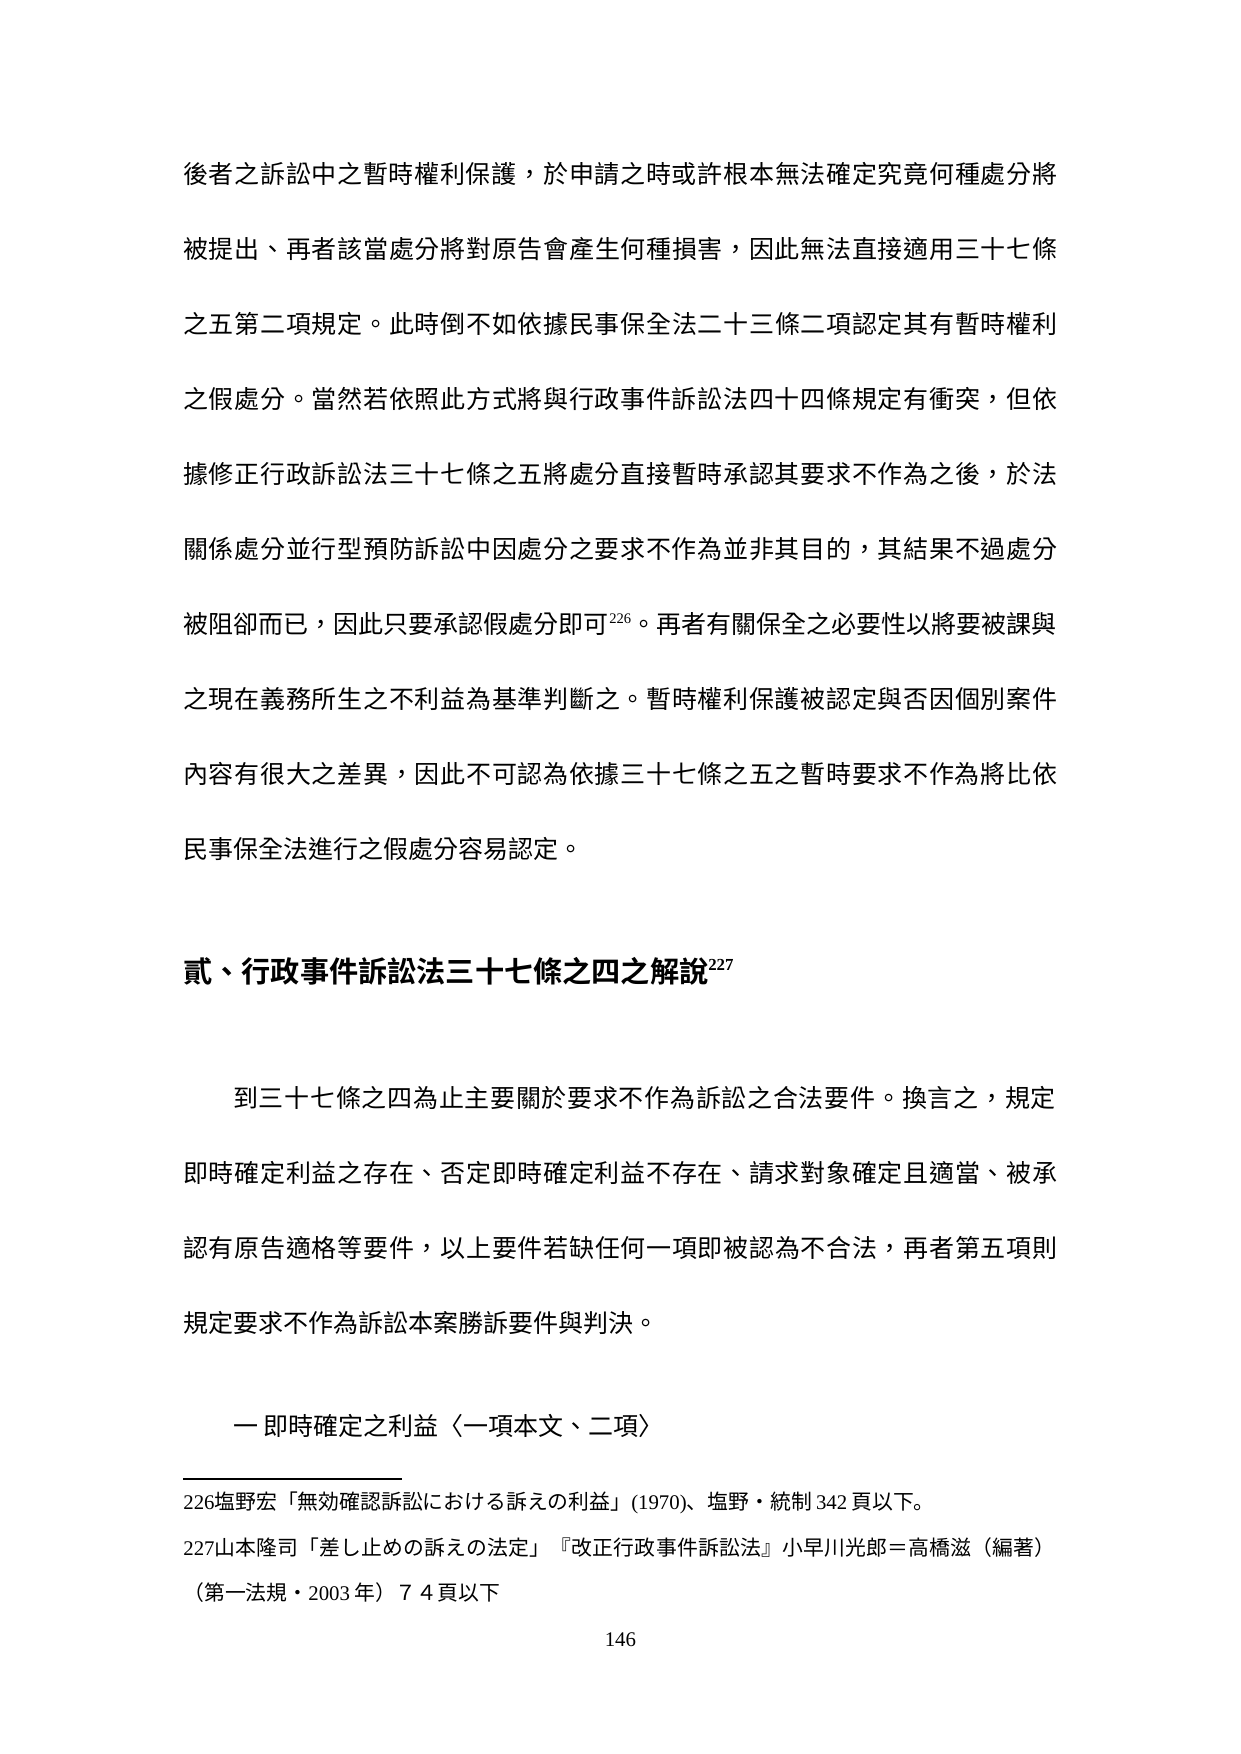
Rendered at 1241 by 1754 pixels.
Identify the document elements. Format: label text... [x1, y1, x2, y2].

text 後者之訴訟中之暫時權利保護，於申請之時或許根本無法確定究竟何種處分將被提出、再者該當處分將對原告會產生何種損害，因此無法直接適用三十七條之五第二項規定。此時倒不如依據民事保全法二十三條二項認定其有暫時權利之假處分。當然若依照此方式將與行政事件訴訟法四十四條規定有衝突，但依據修正行政訴訟法三十七條之五將處分直接暫時承認其要求不作為之後，於法關係處分並行型預防訴訟中因處分之要求不作為並非其目的，其結果不過處分被阻卻而已，因此只要承認假處分即可。再者有關保全之必要性以將要被課與之現在義務所生之不利益為基準判斷之。暫時權利保護被認定與否因個別案件內容有很大之差異，因此不可認為依據三十七條之五之暫時要求不作為將比依民事保全法進行之假處分容易認定。 [183, 148, 1057, 860]
text 貳、行政事件訴訟法三十七條之四之解說 [183, 926, 1057, 1001]
text 一 即時確定之利益〈一項本文、二項〉 [183, 1400, 1057, 1437]
text 到三十七條之四為止主要關於要求不作為訴訟之合法要件。換言之，規定即時確定利益之存在、否定即時確定利益不存在、請求對象確定且適當、被承認有原告適格等要件，以上要件若缺任何一項即被認為不合法，再者第五項則規定要求不作為訴訟本案勝訴要件與判決。 [183, 1072, 1057, 1334]
text 塩野宏「無効確認訴訟における訴えの利益」(1970)、塩野・統制342頁以下。 [183, 1485, 1057, 1516]
text 山本隆司「差し止めの訴えの法定」『改正行政事件訴訟法』小早川光郎＝高橋滋（編著）（第一法規・2003年）７４頁以下 [183, 1531, 1057, 1606]
